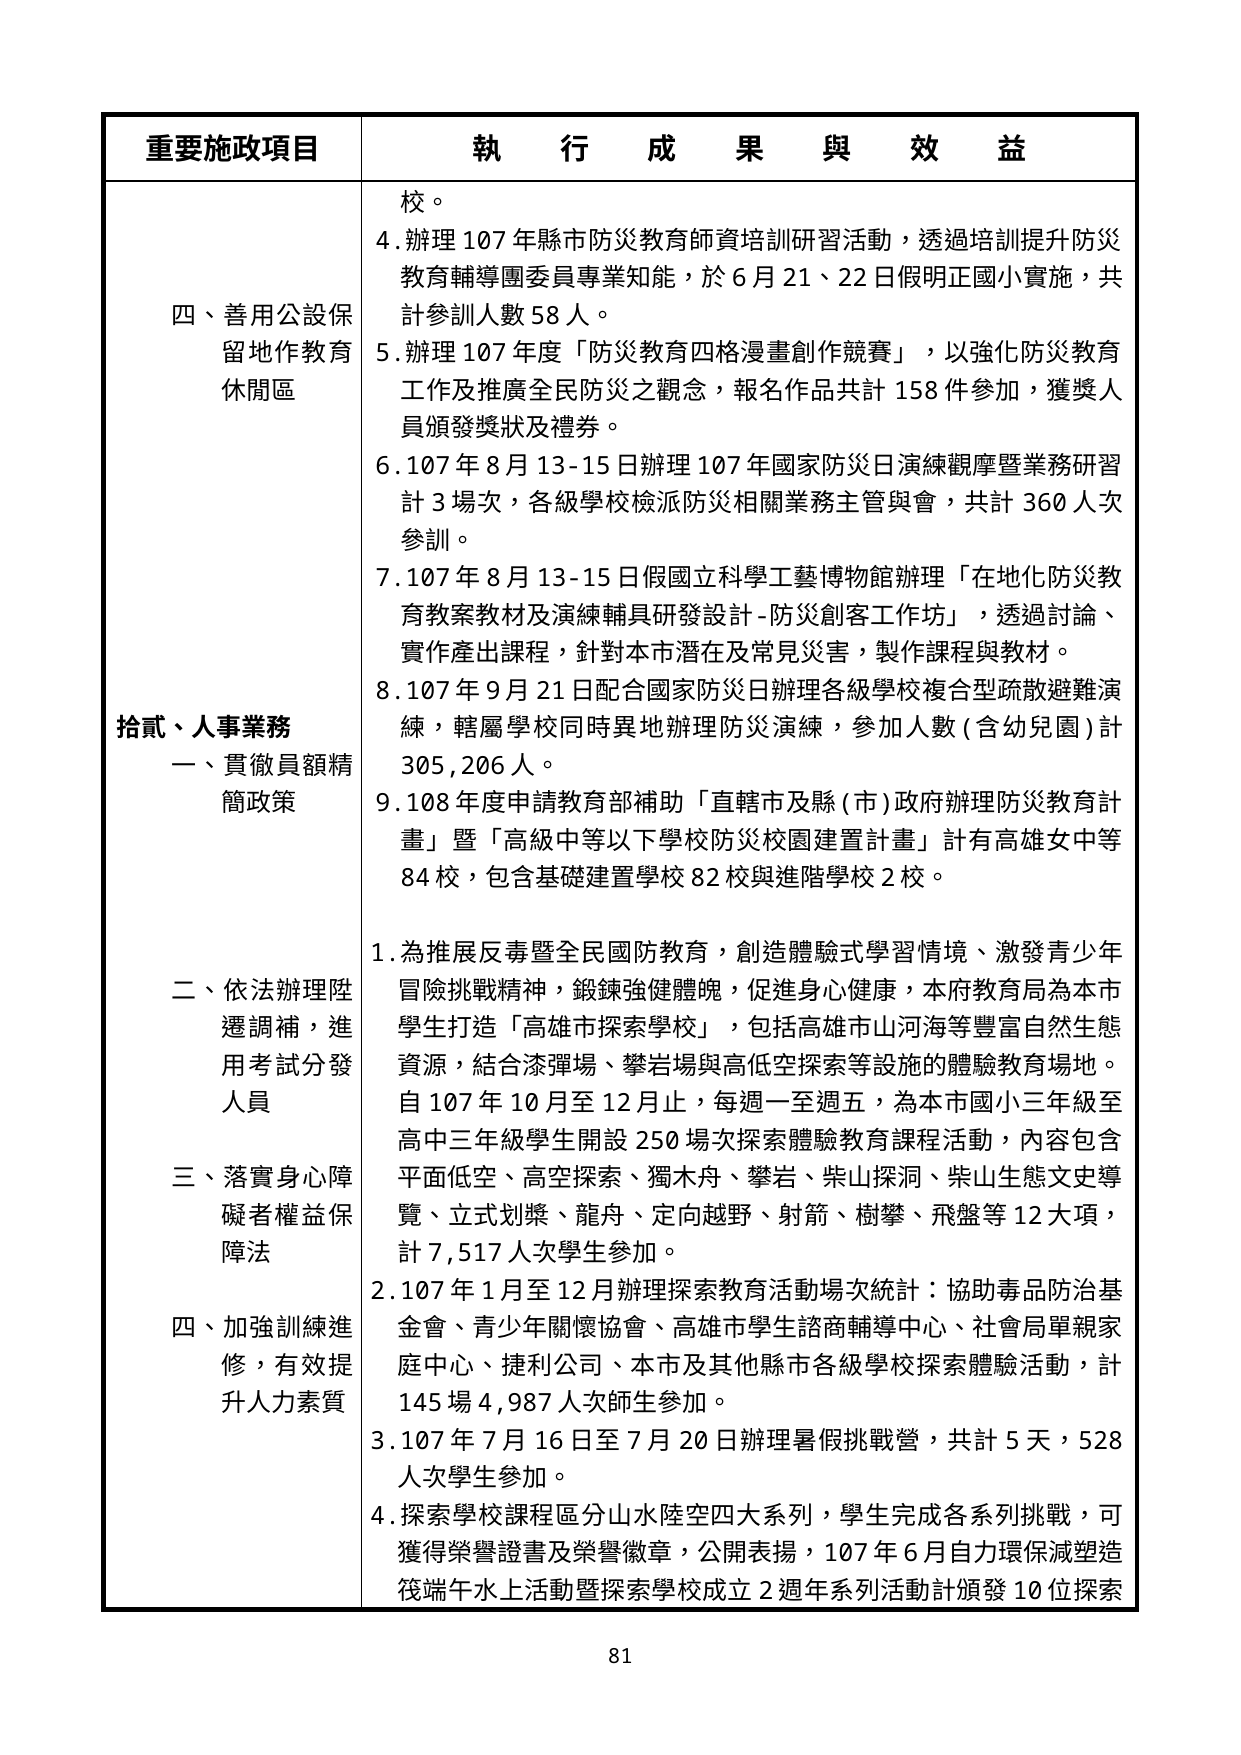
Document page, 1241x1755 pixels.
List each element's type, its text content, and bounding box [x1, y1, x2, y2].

table_cell 四、善用公設保留地作教育休閒區 拾貳、人事業務 一、貫徹員額精簡政策 二、依法辦理陞遷調補，進用考試分發人員 三、落實身心障礙者權益保障法 四、加強訓練進修，有效提升人力素質 [106, 182, 361, 1607]
table_cell 校。 4.辦理107年縣市防災教育師資培訓研習活動，透過培訓提升防災教育輔導團委員專業知能，於6月21、22日假明正國小實施，共計參訓人數58人。 5.辦理107年度「防災教育四格漫畫創作競賽」，以強化防災教育工作及推廣全民防災之觀念，報名作品共計158件參加，獲獎人員頒發獎狀及禮券。 6.107年8月13-15日辦理107年國家防災日演練觀摩暨業務研習計3場次，各級學校檢派防災相關業務主管與會，共計360人次參訓。 7.107年8月13-15日假國立科學工藝博物館辦理「在地化防災教育教案教材及演練輔具研發設計-防災創客工作坊」，透過討論、實作產出課程，針對本市潛在及常見災害，製作課程與教材。 8.107年9月21日配合國家防災日辦理各級學校複合型疏散避難演練，轄屬學校同時異地辦理防災演練，參加人數(含幼兒園)計305,206人。 9.108年度申請教育部補助「直轄市及縣(市)政府辦理防災教育計畫」暨「高級中等以下學校防災校園建置計畫」計有高雄女中等84校，包含基礎建置學校82校與進階學校2校。 1.為推展反毒暨全民國防教育，創造體驗式學習情境、激發青少年冒險挑戰精神，鍛鍊強健體魄，促進身心健康，本府教育局為本市學生打造「高雄市探索學校」，包括高雄市山河海等豐富自然生態資源，結合漆彈場、攀岩場與高低空探索等設施的體驗教育場地。自107年10月至12月止，每週一至週五，為本市國小三年級至高中三年級學生開設250場次探索體驗教育課程活動，內容包含平面低空、高空探索、獨木舟、攀岩、柴山探洞、柴山生態文史導覽、立式划槳、龍舟、定向越野、射箭、樹攀、飛盤等12大項，計7,517人次學生參加。 2.107年1月至12月辦理探索教育活動場次統計：協助毒品防治基金會、青少年關懷協會、高雄市學生諮商輔導中心、社會局單親家庭中心、捷利公司、本市及其他縣市各級學校探索體驗活動，計145場4,987人次師生參加。 3.107年7月16日至7月20日辦理暑假挑戰營，共計5天，528人次學生參加。 4.探索學校課程區分山水陸空四大系列，學生完成各系列挑戰，可獲得榮譽證書及榮譽徽章，公開表揚，107年6月自力環保減塑造筏端午水上活動暨探索學校成立2週年系列活動計頒發10位探索 [362, 182, 1135, 1607]
table_header 執 行 成 果 與 效 益 [362, 117, 1135, 180]
table_header 重要施政項目 [106, 117, 361, 180]
